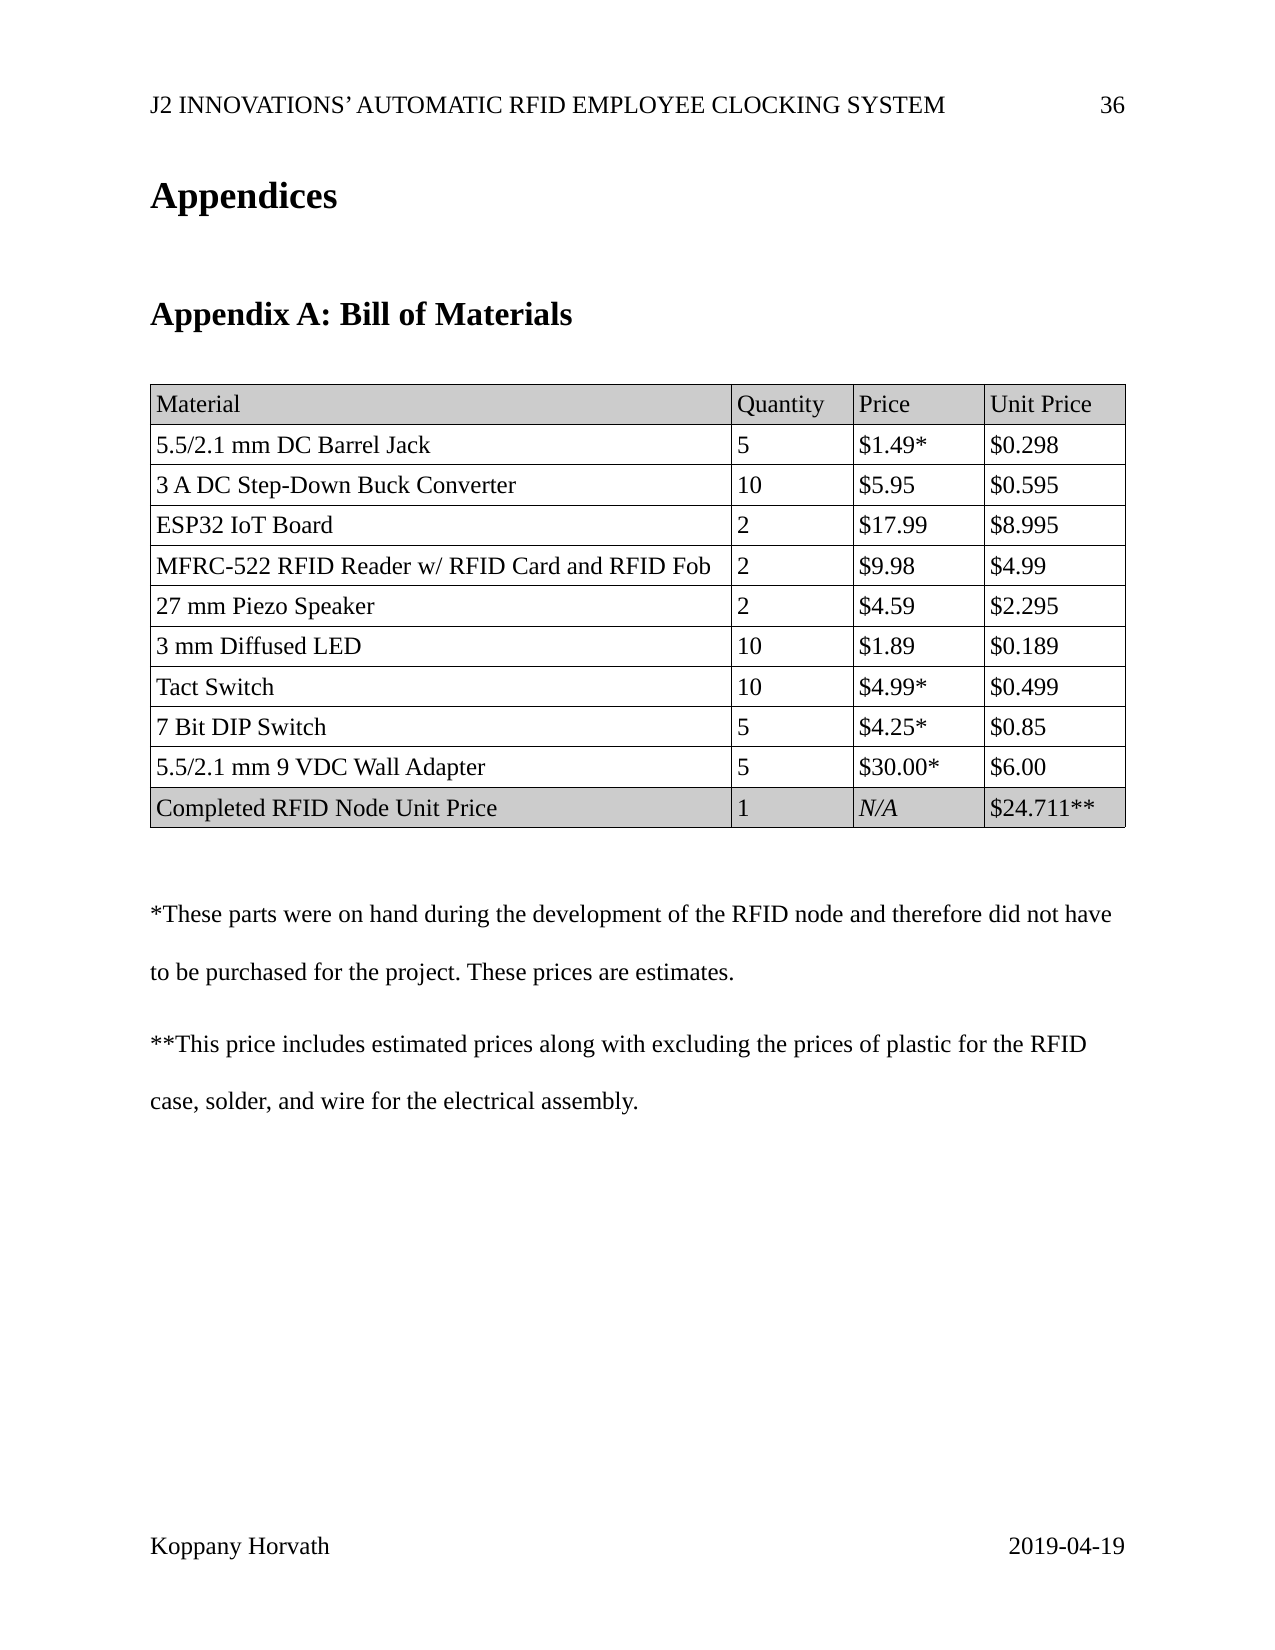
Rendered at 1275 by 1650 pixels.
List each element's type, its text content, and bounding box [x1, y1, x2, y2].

table_cell $4.99 [985, 546, 1125, 585]
table_cell $1.89 [854, 627, 984, 666]
table_cell N/A [854, 788, 984, 827]
table_cell $4.99* [854, 667, 984, 706]
table_cell $2.295 [985, 586, 1125, 626]
table_cell Completed RFID Node Unit Price [151, 788, 731, 827]
table_cell $0.298 [985, 425, 1125, 464]
table_cell 3 mm Diffused LED [151, 627, 731, 666]
table_cell 5 [732, 707, 853, 746]
table_cell $24.711** [985, 788, 1125, 827]
table_cell $4.25* [854, 707, 984, 746]
table_cell $9.98 [854, 546, 984, 585]
table_cell $8.995 [985, 506, 1125, 545]
table_cell 27 mm Piezo Speaker [151, 586, 731, 626]
table_cell $4.59 [854, 586, 984, 626]
table_cell 10 [732, 667, 853, 706]
table_cell $0.595 [985, 465, 1125, 504]
table_cell 1 [732, 788, 853, 827]
table_header Unit Price [985, 385, 1125, 424]
table_header Material [151, 385, 731, 424]
subtitle Appendix A: Bill of Materials [150, 294, 1125, 332]
table_cell $0.85 [985, 707, 1125, 746]
table_cell 5.5/2.1 mm DC Barrel Jack [151, 425, 731, 464]
table_cell $0.499 [985, 667, 1125, 706]
text *These parts were on hand during the development of the RFID node and therefore did not have to be purchased for the project. These prices are estimates. [150, 899, 1125, 986]
table_cell ESP32 IoT Board [151, 506, 731, 545]
subtitle Appendices [150, 173, 1125, 217]
table_cell $1.49* [854, 425, 984, 464]
table_cell 2 [732, 586, 853, 626]
table_cell 5 [732, 747, 853, 787]
table_cell $0.189 [985, 627, 1125, 666]
table_cell $5.95 [854, 465, 984, 504]
table_cell 5.5/2.1 mm 9 VDC Wall Adapter [151, 747, 731, 787]
table_cell 10 [732, 627, 853, 666]
table_cell 7 Bit DIP Switch [151, 707, 731, 746]
table_cell 5 [732, 425, 853, 464]
table_cell $30.00* [854, 747, 984, 787]
table_cell MFRC-522 RFID Reader w/ RFID Card and RFID Fob [151, 546, 731, 585]
table_header Price [854, 385, 984, 424]
table_cell 2 [732, 546, 853, 585]
table_cell Tact Switch [151, 667, 731, 706]
table_header Quantity [732, 385, 853, 424]
table_cell 3 A DC Step-Down Buck Converter [151, 465, 731, 504]
table_cell 2 [732, 506, 853, 545]
table_cell 10 [732, 465, 853, 504]
table_cell $6.00 [985, 747, 1125, 787]
text **This price includes estimated prices along with excluding the prices of plastic for the RFID case, solder, and wire for the electrical assembly. [150, 1029, 1125, 1115]
table_cell $17.99 [854, 506, 984, 545]
